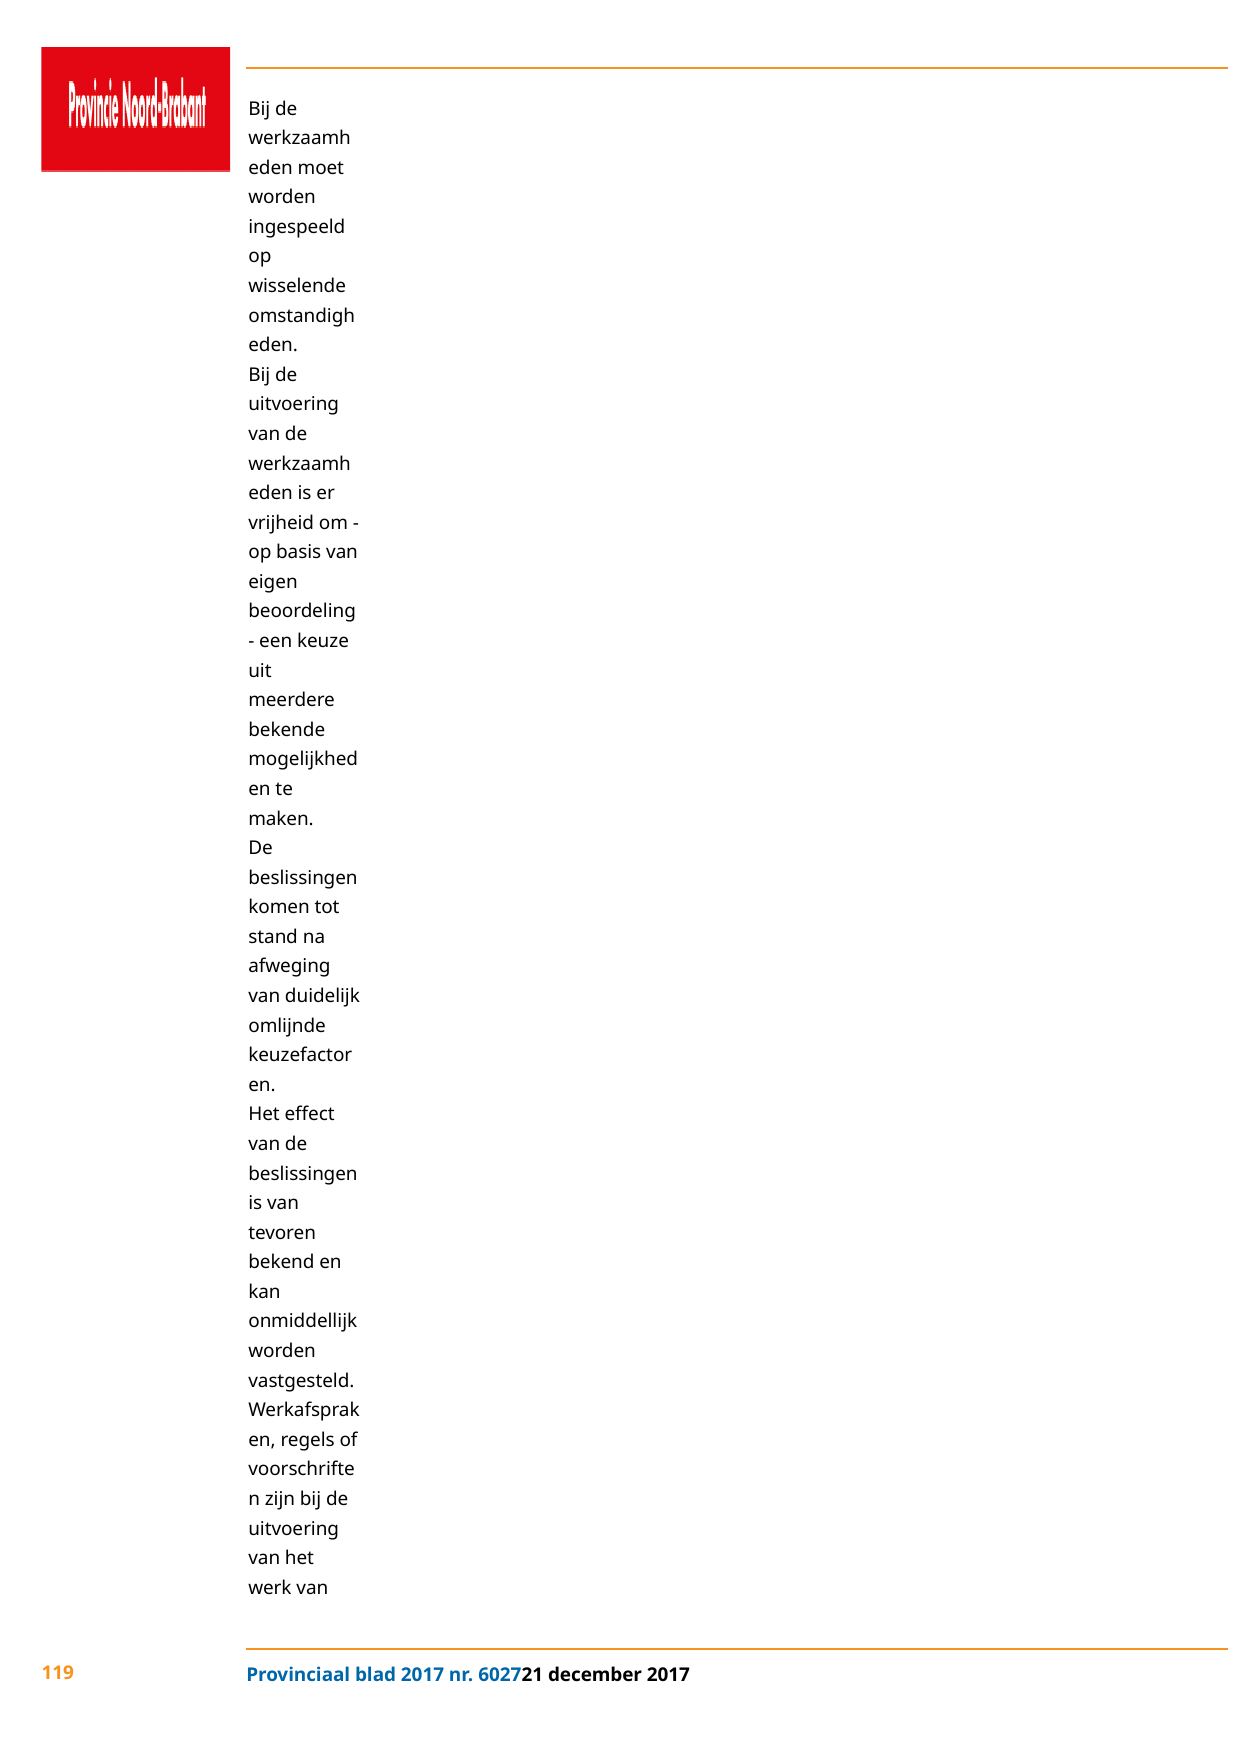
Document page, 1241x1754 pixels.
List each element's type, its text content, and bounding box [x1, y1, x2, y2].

table_cell [813, 95, 926, 1600]
table_cell [474, 95, 587, 1600]
table_cell [361, 95, 474, 1600]
table_cell Bij de werkzaamheden moet worden ingespeeld op wisselende omstandigheden. Bij de uitvoering van de werkzaamheden is er vrijheid om - op basis van eigen beoordeling - een keuze uit meerdere bekende mogelijkheden te maken. De beslissingen komen tot stand na afweging van duidelijk omlijnde keuzefactoren. Het effect van de beslissingen is van tevoren bekend en kan onmiddellijk worden vastgesteld. Werkafspraken, regels of voorschriften zijn bij de uitvoering van het werk van [248, 95, 361, 1600]
picture [41, 47, 231, 172]
table_cell [587, 95, 700, 1600]
table_cell [926, 95, 1038, 1600]
table_cell [700, 95, 813, 1600]
table_cell [1039, 95, 1152, 1600]
